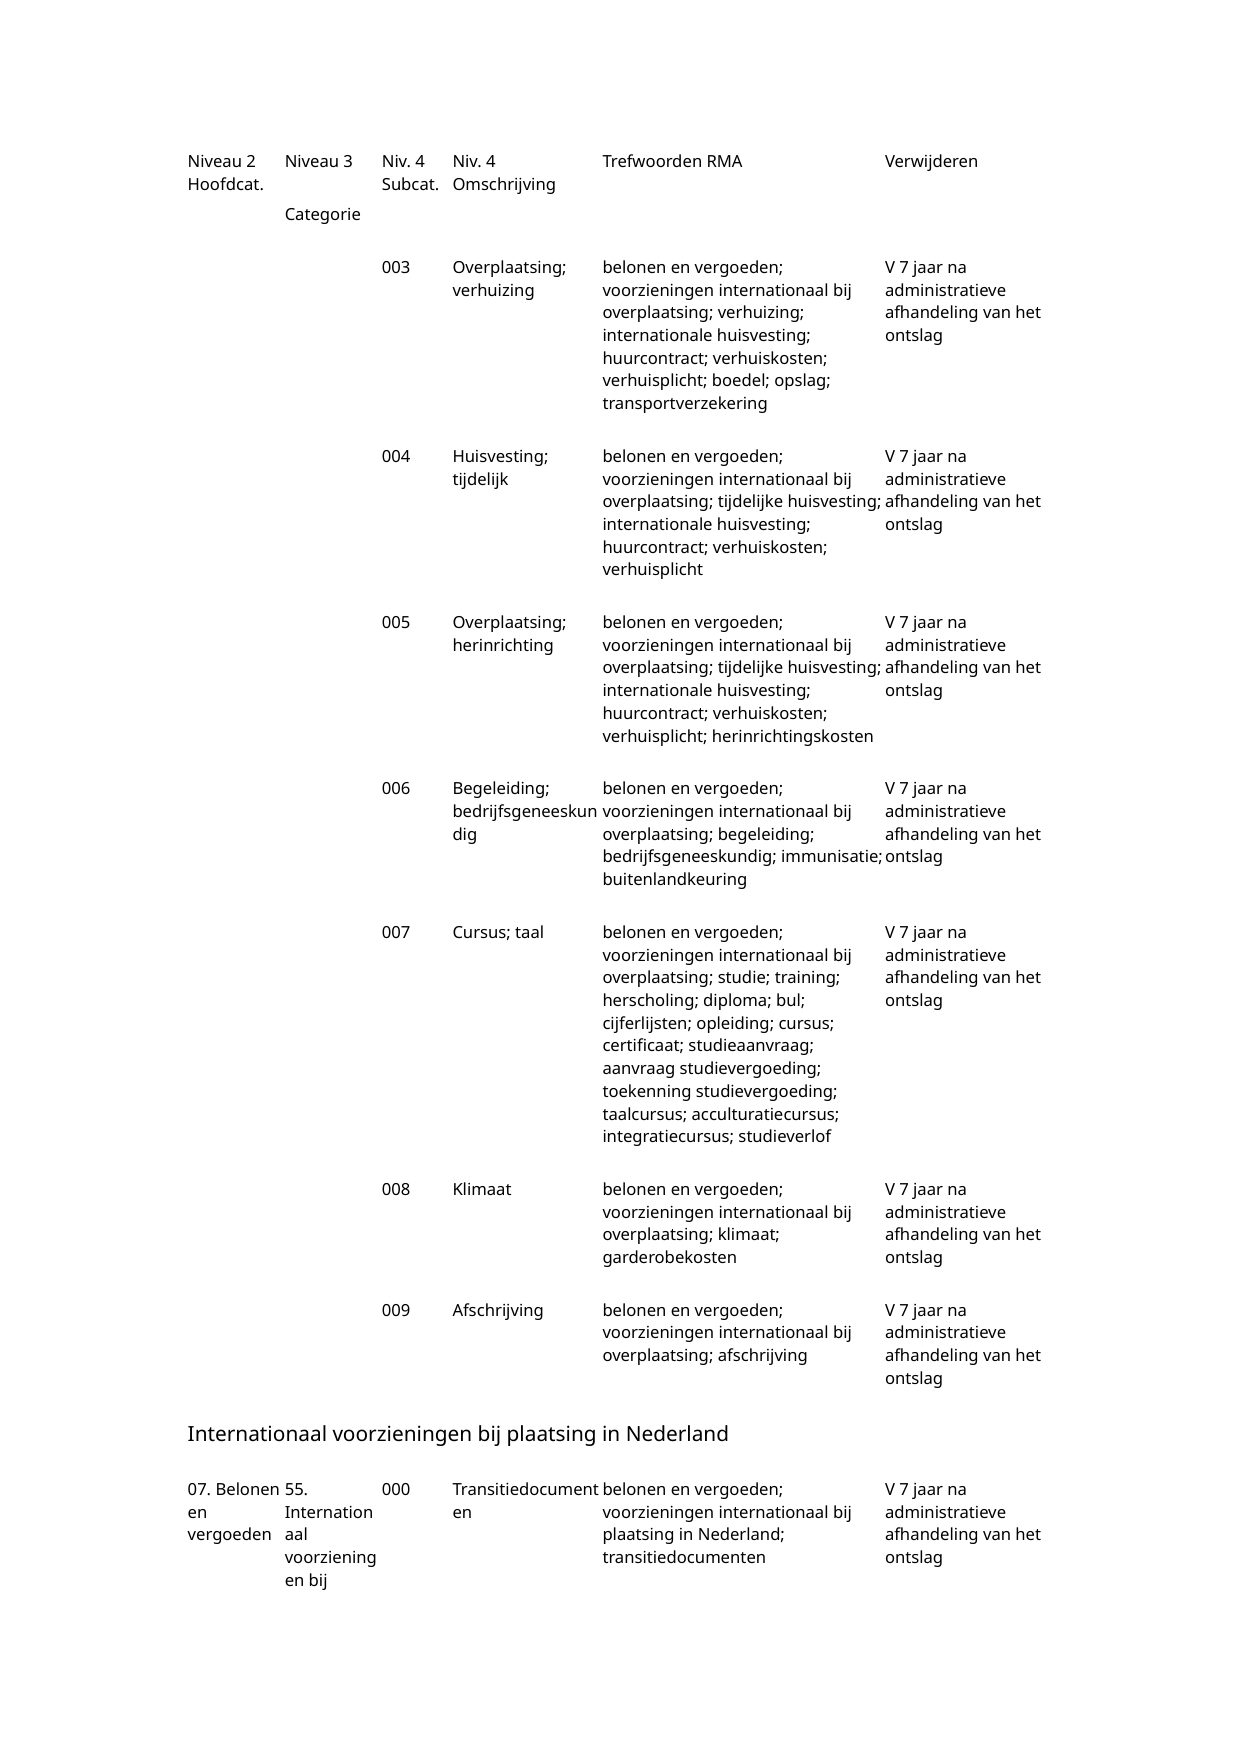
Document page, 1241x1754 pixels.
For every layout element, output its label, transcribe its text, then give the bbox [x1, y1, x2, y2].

table_cell V 7 jaar na administratieve afhandeling van het ontslag [885, 1478, 1053, 1598]
table_cell [285, 920, 382, 1177]
table_cell Overplaatsing; herinrichting [452, 611, 602, 777]
table_header Niv. 4 Omschrijving [452, 150, 602, 255]
table_cell [285, 444, 382, 611]
table_cell 000 [382, 1478, 452, 1598]
table_cell Huisvesting; tijdelijk [452, 444, 602, 611]
table_header Niv. 4 Subcat. [382, 150, 452, 255]
table_cell belonen en vergoeden; voorzieningen internationaal bij overplaatsing; klimaat; garderobekosten [602, 1178, 885, 1298]
table_cell Transitiedocumenten [452, 1478, 602, 1598]
table_cell 55. Internationaal voorzieningen bij [285, 1478, 382, 1598]
table_cell belonen en vergoeden; voorzieningen internationaal bij overplaatsing; tijdelijke huisvesting; internationale huisvesting; huurcontract; verhuiskosten; verhuisplicht; herinrichtingskosten [602, 611, 885, 777]
table_cell [188, 777, 284, 920]
table_cell belonen en vergoeden; voorzieningen internationaal bij overplaatsing; afschrijving [602, 1298, 885, 1419]
table_cell [188, 444, 284, 611]
table_cell 006 [382, 777, 452, 920]
table_header Verwijderen [885, 150, 1053, 255]
table_cell belonen en vergoeden; voorzieningen internationaal bij overplaatsing; tijdelijke huisvesting; internationale huisvesting; huurcontract; verhuiskosten; verhuisplicht [602, 444, 885, 611]
table_cell Overplaatsing; verhuizing [452, 255, 602, 444]
table_cell V 7 jaar na administratieve afhandeling van het ontslag [885, 777, 1053, 920]
table_cell [285, 1298, 382, 1419]
table_cell V 7 jaar na administratieve afhandeling van het ontslag [885, 444, 1053, 611]
table_cell [285, 255, 382, 444]
table_cell V 7 jaar na administratieve afhandeling van het ontslag [885, 920, 1053, 1177]
table_cell V 7 jaar na administratieve afhandeling van het ontslag [885, 1298, 1053, 1419]
table_header Trefwoorden RMA [602, 150, 885, 255]
table_cell [188, 920, 284, 1177]
table_cell Klimaat [452, 1178, 602, 1298]
table_cell belonen en vergoeden; voorzieningen internationaal bij plaatsing in Nederland; transitiedocumenten [602, 1478, 885, 1598]
table_cell Cursus; taal [452, 920, 602, 1177]
table_cell V 7 jaar na administratieve afhandeling van het ontslag [885, 1178, 1053, 1298]
table_cell Internationaal voorzieningen bij plaatsing in Nederland [188, 1419, 1053, 1478]
table_cell 005 [382, 611, 452, 777]
table_cell 007 [382, 920, 452, 1177]
table_cell [188, 1298, 284, 1419]
table_cell 07. Belonen en vergoeden [188, 1478, 284, 1598]
table_cell [188, 1178, 284, 1298]
table_cell Afschrijving [452, 1298, 602, 1419]
table_cell belonen en vergoeden; voorzieningen internationaal bij overplaatsing; studie; training; herscholing; diploma; bul; cijferlijsten; opleiding; cursus; certificaat; studieaanvraag; aanvraag studievergoeding; toekenning studievergoeding; taalcursus; acculturatiecursus; integratiecursus; studieverlof [602, 920, 885, 1177]
table_cell 008 [382, 1178, 452, 1298]
table_cell 009 [382, 1298, 452, 1419]
table_cell [285, 777, 382, 920]
table_cell [188, 255, 284, 444]
table_header Niveau 2 Hoofdcat. [188, 150, 284, 255]
table_header Niveau 3 Categorie [285, 150, 382, 255]
table_cell [285, 611, 382, 777]
table_cell Begeleiding; bedrijfsgeneeskundig [452, 777, 602, 920]
table_cell 003 [382, 255, 452, 444]
table_cell V 7 jaar na administratieve afhandeling van het ontslag [885, 255, 1053, 444]
table_cell [285, 1178, 382, 1298]
table_cell 004 [382, 444, 452, 611]
table_cell V 7 jaar na administratieve afhandeling van het ontslag [885, 611, 1053, 777]
table_cell [188, 611, 284, 777]
table_cell belonen en vergoeden; voorzieningen internationaal bij overplaatsing; verhuizing; internationale huisvesting; huurcontract; verhuiskosten; verhuisplicht; boedel; opslag; transportverzekering [602, 255, 885, 444]
table_cell belonen en vergoeden; voorzieningen internationaal bij overplaatsing; begeleiding; bedrijfsgeneeskundig; immunisatie; buitenlandkeuring [602, 777, 885, 920]
